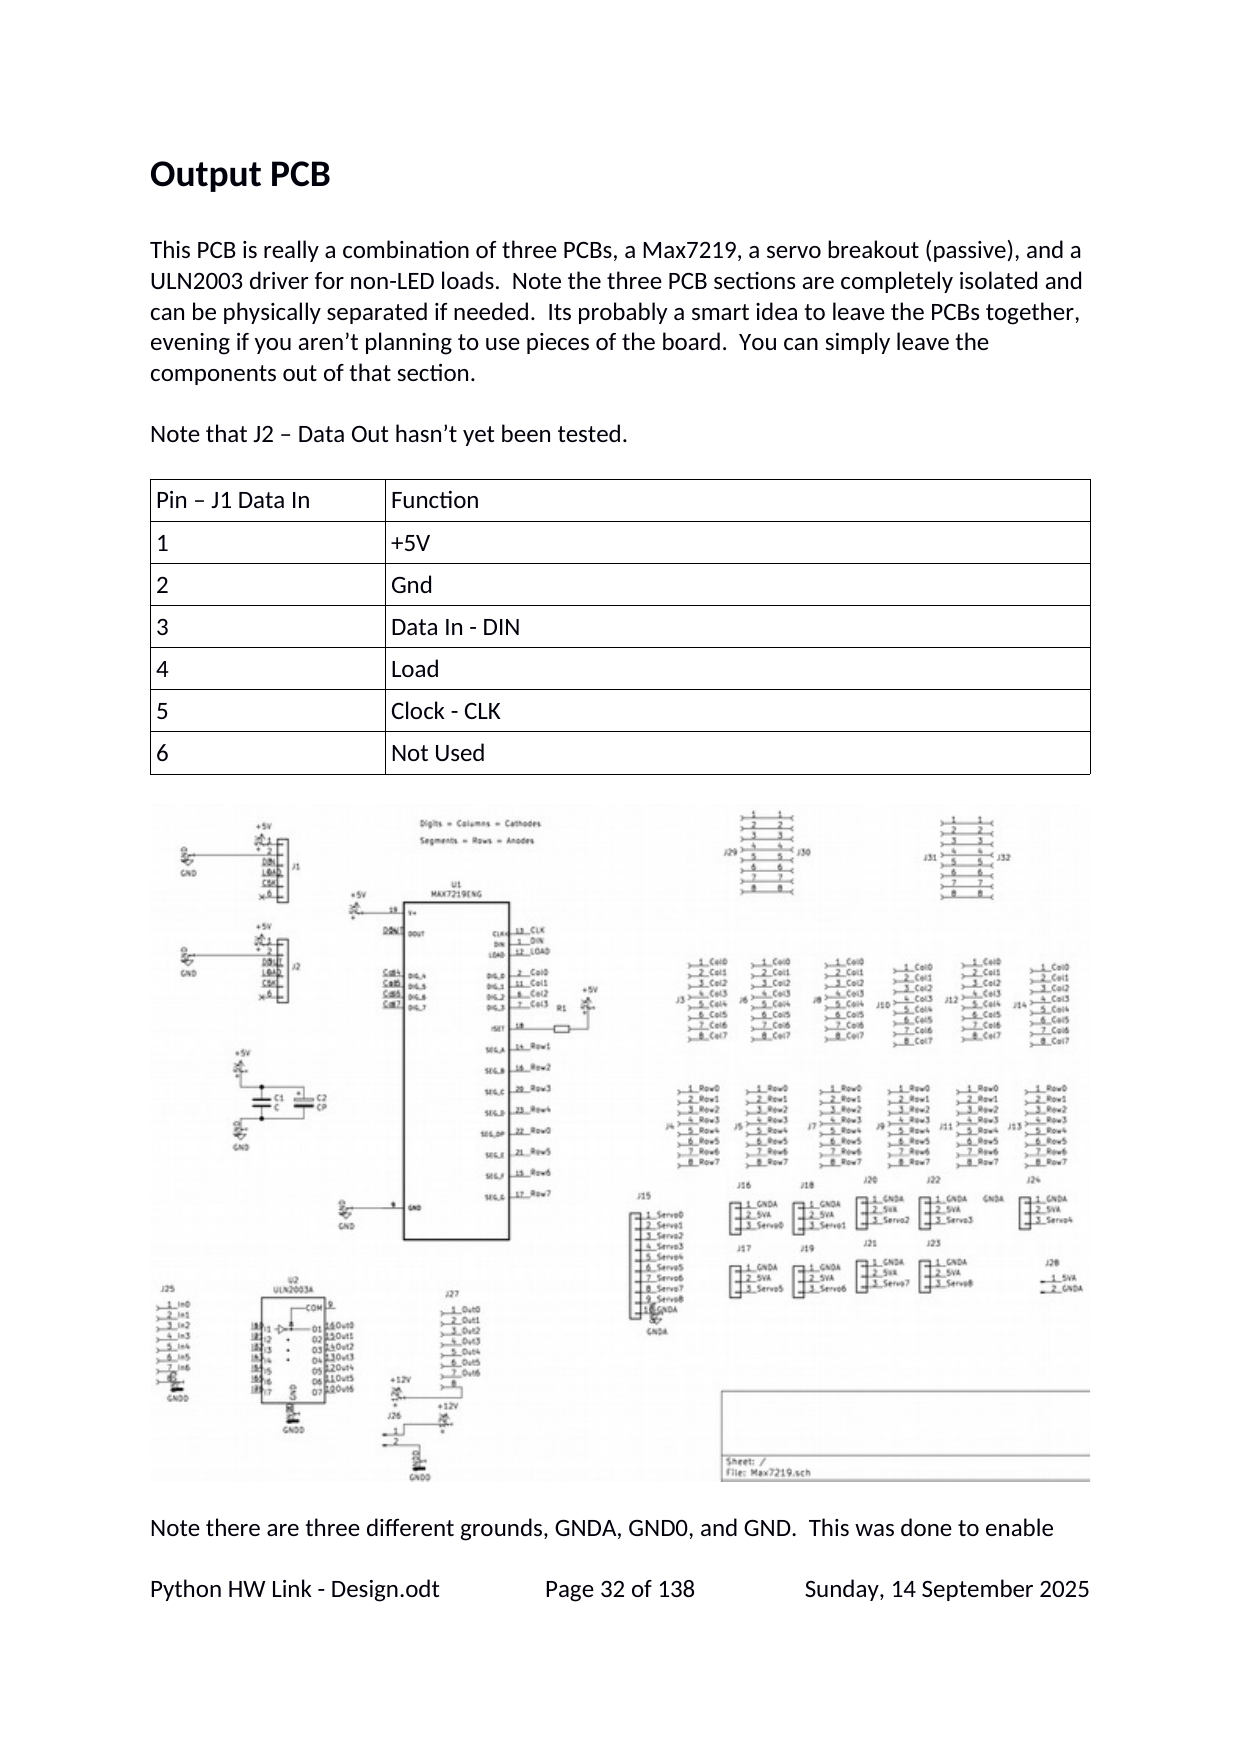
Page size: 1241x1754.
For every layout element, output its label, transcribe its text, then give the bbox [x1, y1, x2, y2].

picture [150, 804, 1091, 1482]
table_cell 2 [151, 564, 385, 605]
table_cell Data In - DIN [386, 606, 1090, 647]
table_cell Load [386, 648, 1090, 689]
table_header Function [386, 480, 1090, 521]
table_cell Gnd [386, 564, 1090, 605]
table_header Pin – J1 Data In [151, 480, 385, 521]
table_cell +5V [386, 522, 1090, 563]
table_cell Not Used [386, 732, 1090, 773]
text Note that J2 – Data Out hasn’t yet been tested. [150, 418, 1090, 448]
text Note there are three different grounds, GNDA, GND0, and GND. This was done to enable [150, 1512, 1090, 1543]
table_cell 1 [151, 522, 385, 563]
table_cell 5 [151, 690, 385, 731]
table_cell 6 [151, 732, 385, 773]
table_cell 3 [151, 606, 385, 647]
text This PCB is really a combination of three PCBs, a Max7219, a servo breakout (passive), and a ULN2003 driver for non-LED loads. Note the three PCB sections are completely isolated and can be physically separated if needed. Its probably a smart idea to leave the PCBs together, evening if you aren’t planning to use pieces of the board. You can simply leave the components out of that section. [150, 235, 1090, 387]
table_cell 4 [151, 648, 385, 689]
table_cell Clock - CLK [386, 690, 1090, 731]
subtitle Output PCB [150, 150, 1090, 196]
